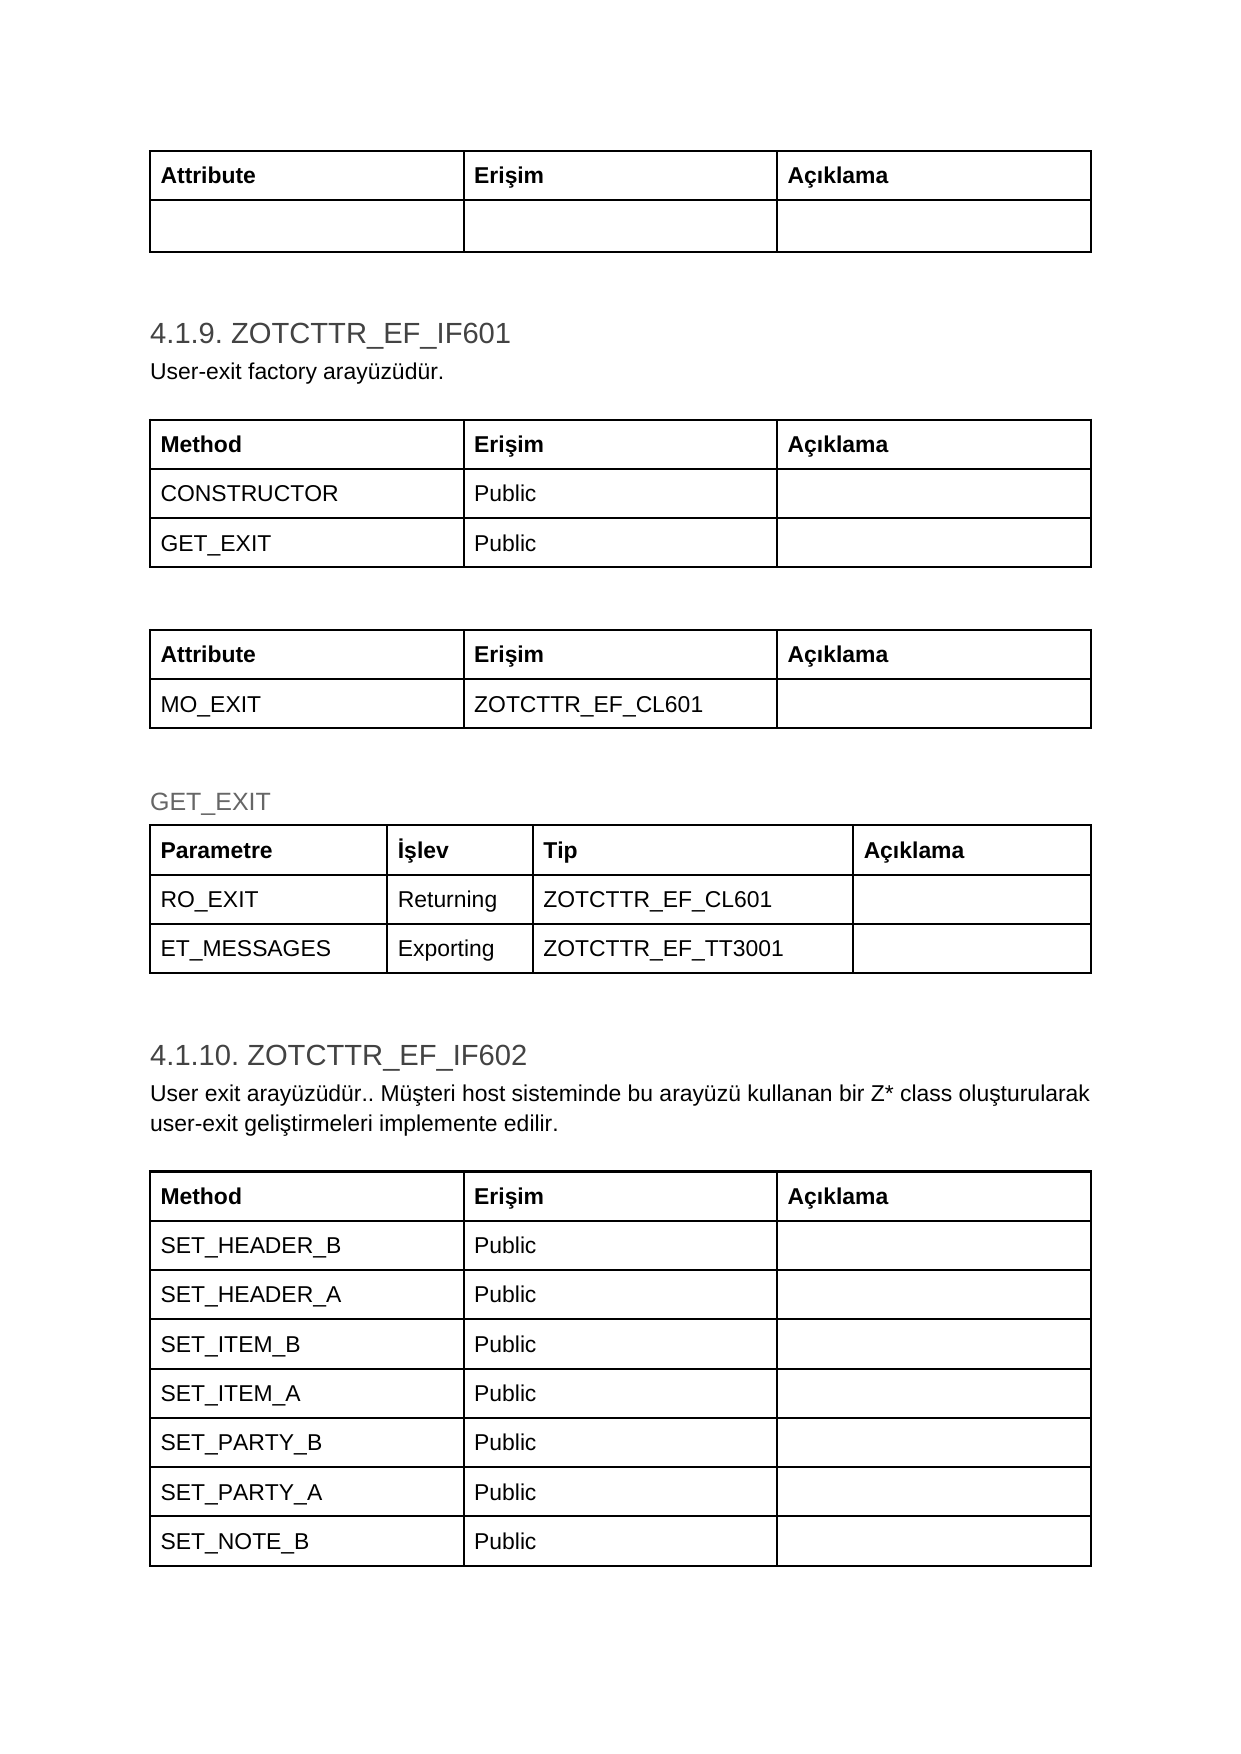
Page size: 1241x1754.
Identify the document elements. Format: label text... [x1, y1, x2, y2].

table_cell Public [465, 1320, 776, 1367]
table_header Method [151, 1173, 463, 1219]
table_cell ZOTCTTR_EF_CL601 [534, 876, 852, 923]
table_cell ET_MESSAGES [151, 925, 386, 972]
table_cell Public [465, 519, 776, 566]
table_cell CONSTRUCTOR [151, 470, 463, 517]
table_header Erişim [465, 152, 776, 199]
table_header Açıklama [778, 152, 1090, 199]
table_cell [465, 201, 776, 251]
table_header Erişim [465, 1173, 776, 1219]
table_cell [778, 470, 1090, 517]
table_cell SET_HEADER_B [151, 1222, 463, 1269]
table_cell [778, 1468, 1090, 1515]
table_cell ZOTCTTR_EF_CL601 [465, 680, 776, 727]
table_header Açıklama [778, 421, 1090, 468]
table_header Method [151, 421, 463, 468]
table_cell [778, 1370, 1090, 1417]
table_cell RO_EXIT [151, 876, 386, 923]
table_cell [778, 1320, 1090, 1367]
table_cell SET_ITEM_A [151, 1370, 463, 1417]
table_cell SET_PARTY_A [151, 1468, 463, 1515]
text User-exit factory arayüzüdür. [150, 358, 1090, 384]
table_cell [778, 1271, 1090, 1318]
table_cell [778, 1517, 1090, 1564]
table_cell [854, 925, 1090, 972]
text User exit arayüzüdür.. Müşteri host sisteminde bu arayüzü kullanan bir Z* class oluşturularak user-exit geliştirmeleri implemente edilir. [150, 1080, 1090, 1136]
table_header Attribute [151, 631, 463, 678]
table_cell [778, 519, 1090, 566]
table_cell Public [465, 1271, 776, 1318]
table_header Parametre [151, 826, 386, 874]
subtitle GET_EXIT [150, 758, 1090, 816]
subtitle 4.1.9. ZOTCTTR_EF_IF601 [150, 316, 1090, 350]
table_header Açıklama [854, 826, 1090, 874]
table_cell [778, 1222, 1090, 1269]
table_cell Exporting [388, 925, 532, 972]
table_cell [778, 201, 1090, 251]
table_cell Public [465, 1370, 776, 1417]
table_cell Public [465, 1419, 776, 1466]
table_cell SET_ITEM_B [151, 1320, 463, 1367]
table_header Açıklama [778, 1173, 1090, 1219]
table_cell SET_NOTE_B [151, 1517, 463, 1564]
table_cell MO_EXIT [151, 680, 463, 727]
table_header İşlev [388, 826, 532, 874]
table_cell GET_EXIT [151, 519, 463, 566]
table_cell SET_HEADER_A [151, 1271, 463, 1318]
table_cell [778, 680, 1090, 727]
table_cell [854, 876, 1090, 923]
table_cell Public [465, 470, 776, 517]
table_cell Public [465, 1222, 776, 1269]
table_header Erişim [465, 631, 776, 678]
table_cell Public [465, 1517, 776, 1564]
table_header Tip [534, 826, 852, 874]
table_cell [778, 1419, 1090, 1466]
table_cell Returning [388, 876, 532, 923]
table_cell [151, 201, 463, 251]
table_header Erişim [465, 421, 776, 468]
table_cell SET_PARTY_B [151, 1419, 463, 1466]
table_cell ZOTCTTR_EF_TT3001 [534, 925, 852, 972]
table_header Açıklama [778, 631, 1090, 678]
subtitle 4.1.10. ZOTCTTR_EF_IF602 [150, 1038, 1090, 1071]
table_header Attribute [151, 152, 463, 199]
table_cell Public [465, 1468, 776, 1515]
